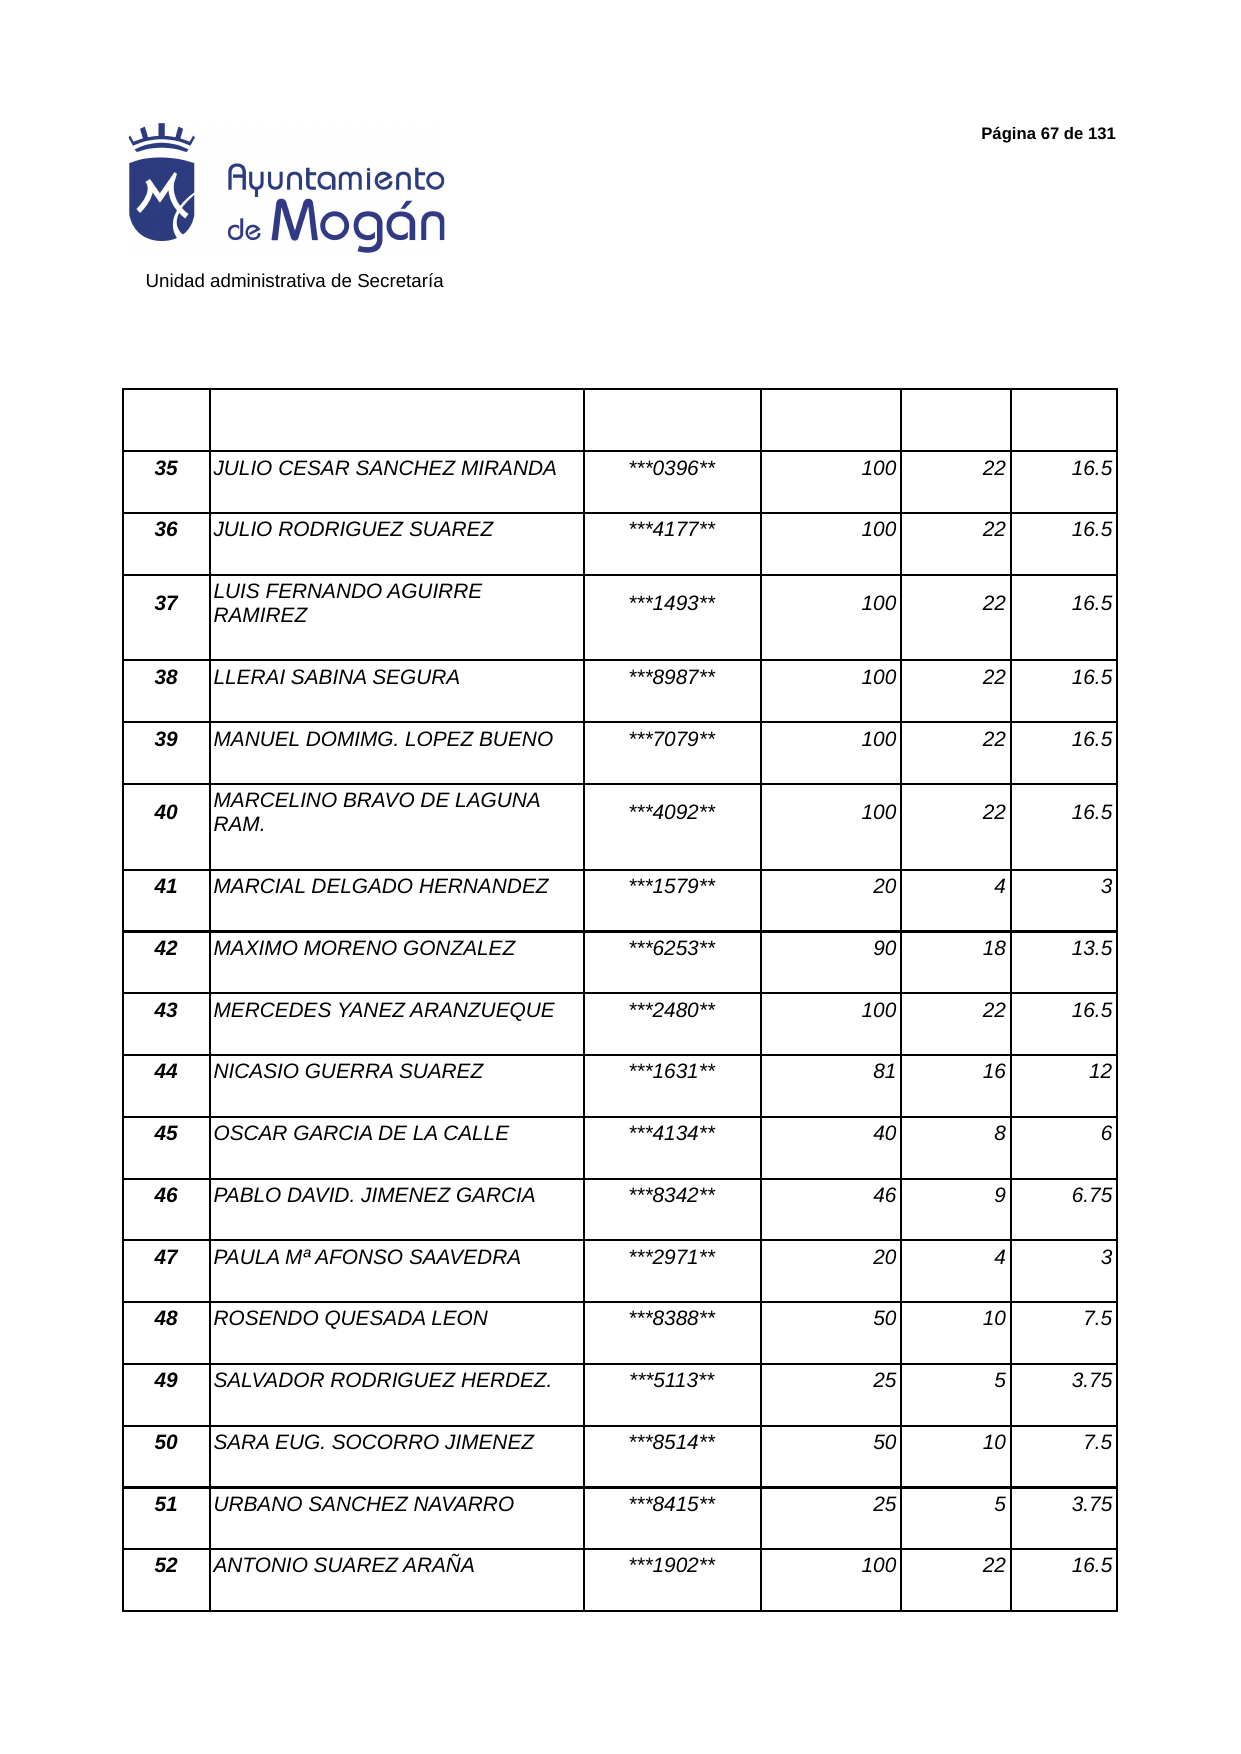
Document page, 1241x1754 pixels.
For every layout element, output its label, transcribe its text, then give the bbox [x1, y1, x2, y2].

table_cell 50 [124, 1427, 209, 1486]
table_cell 13,5 [1012, 933, 1116, 992]
table_cell 3 [1012, 871, 1116, 930]
table_cell ***5113** [585, 1365, 760, 1424]
table_cell 7,5 [1012, 390, 1116, 450]
picture [128, 123, 445, 259]
table_cell MAXIMO MORENO GONZALEZ [211, 933, 583, 992]
table_cell 38 [124, 661, 209, 721]
table_cell JULIO RODRIGUEZ SUAREZ [211, 514, 583, 574]
table_cell 22 [902, 661, 1010, 721]
table_cell ***1631** [585, 1056, 760, 1116]
table_cell [124, 390, 209, 450]
table_cell 4 [902, 1241, 1010, 1301]
table_cell ***2971** [585, 1241, 760, 1301]
table_cell 45 [124, 1118, 209, 1177]
table_cell JULIO CESAR SANCHEZ MIRANDA [211, 452, 583, 512]
table_cell 41 [124, 871, 209, 930]
table_cell ***4134** [585, 1118, 760, 1177]
table_cell 4 [902, 871, 1010, 930]
table_cell ***4177** [585, 514, 760, 574]
table_cell 100 [762, 1550, 900, 1610]
table_cell MANUEL DOMIMG. LOPEZ BUENO [211, 723, 583, 783]
table_cell 10 [902, 1303, 1010, 1363]
table_cell 100 [762, 785, 900, 869]
table_cell ***2480** [585, 994, 760, 1054]
table_cell 5 [902, 1489, 1010, 1548]
table_cell ***1579** [585, 871, 760, 930]
table_cell 6 [1012, 1118, 1116, 1177]
table_cell [762, 390, 900, 450]
table_cell 25 [762, 1489, 900, 1548]
table_cell 6,75 [1012, 1180, 1116, 1239]
table_cell 44 [124, 1056, 209, 1116]
table_cell 25 [762, 1365, 900, 1424]
table_cell 22 [902, 785, 1010, 869]
table_cell [211, 390, 583, 450]
table_cell 100 [762, 576, 900, 659]
table_cell 10 [902, 1427, 1010, 1486]
table_cell ***1902** [585, 1550, 760, 1610]
table_cell 22 [902, 994, 1010, 1054]
table_cell PABLO DAVID. JIMENEZ GARCIA [211, 1180, 583, 1239]
table_cell NICASIO GUERRA SUAREZ [211, 1056, 583, 1116]
table_cell 52 [124, 1550, 209, 1610]
table_cell ***6253** [585, 933, 760, 992]
table_cell 43 [124, 994, 209, 1054]
table_cell 100 [762, 514, 900, 574]
table_cell 90 [762, 933, 900, 992]
table_cell 16,5 [1012, 994, 1116, 1054]
table_cell 22 [902, 1550, 1010, 1610]
table_cell 40 [762, 1118, 900, 1177]
table_cell 7,5 [1012, 1303, 1116, 1363]
table_cell 16 [902, 1056, 1010, 1116]
table_cell SALVADOR RODRIGUEZ HERDEZ. [211, 1365, 583, 1424]
table_cell MARCIAL DELGADO HERNANDEZ [211, 871, 583, 930]
table_cell 46 [762, 1180, 900, 1239]
table_cell [902, 390, 1010, 450]
table_cell 100 [762, 661, 900, 721]
table_cell PAULA Mª AFONSO SAAVEDRA [211, 1241, 583, 1301]
table_cell 16,5 [1012, 723, 1116, 783]
table_cell ***8514** [585, 1427, 760, 1486]
table_cell LLERAI SABINA SEGURA [211, 661, 583, 721]
table_cell ***7079** [585, 723, 760, 783]
table_cell ***4092** [585, 785, 760, 869]
table_cell 18 [902, 933, 1010, 992]
table_cell 3,75 [1012, 1489, 1116, 1548]
table_cell 47 [124, 1241, 209, 1301]
table_cell 22 [902, 514, 1010, 574]
table_cell 35 [124, 452, 209, 512]
table_cell OSCAR GARCIA DE LA CALLE [211, 1118, 583, 1177]
table_cell ***8342** [585, 1180, 760, 1239]
table_cell 22 [902, 576, 1010, 659]
table_cell 51 [124, 1489, 209, 1548]
table_cell 16,5 [1012, 785, 1116, 869]
table_cell ***8987** [585, 661, 760, 721]
table_cell ***0396** [585, 452, 760, 512]
table_cell 40 [124, 785, 209, 869]
table_cell 37 [124, 576, 209, 659]
table_cell 48 [124, 1303, 209, 1363]
table_cell 39 [124, 723, 209, 783]
table_cell 7,5 [1012, 1427, 1116, 1486]
table_cell MERCEDES YANEZ ARANZUEQUE [211, 994, 583, 1054]
table_cell [585, 390, 760, 450]
table_cell 50 [762, 1427, 900, 1486]
table_cell 81 [762, 1056, 900, 1116]
table_cell ***8415** [585, 1489, 760, 1548]
table_cell 3,75 [1012, 1365, 1116, 1424]
table_cell 16,5 [1012, 1550, 1116, 1610]
table_cell 42 [124, 933, 209, 992]
table_cell 16,5 [1012, 661, 1116, 721]
table_cell 12 [1012, 1056, 1116, 1116]
table_cell 22 [902, 452, 1010, 512]
table_cell ***8388** [585, 1303, 760, 1363]
table_cell 16,5 [1012, 576, 1116, 659]
table_cell 100 [762, 994, 900, 1054]
table_cell 22 [902, 723, 1010, 783]
table_cell ROSENDO QUESADA LEON [211, 1303, 583, 1363]
table_cell LUIS FERNANDO AGUIRRE RAMIREZ [211, 576, 583, 659]
table_cell 9 [902, 1180, 1010, 1239]
table_cell MARCELINO BRAVO DE LAGUNA RAM. [211, 785, 583, 869]
table_cell 100 [762, 723, 900, 783]
table_cell 20 [762, 1241, 900, 1301]
table_cell ANTONIO SUAREZ ARAÑA [211, 1550, 583, 1610]
table_cell SARA EUG. SOCORRO JIMENEZ [211, 1427, 583, 1486]
table_cell URBANO SANCHEZ NAVARRO [211, 1489, 583, 1548]
table_cell 49 [124, 1365, 209, 1424]
table_cell 8 [902, 1118, 1010, 1177]
table_cell 36 [124, 514, 209, 574]
table_cell 46 [124, 1180, 209, 1239]
table_cell 100 [762, 452, 900, 512]
table_cell 16,5 [1012, 452, 1116, 512]
table_cell 50 [762, 1303, 900, 1363]
table_cell 3 [1012, 1241, 1116, 1301]
table_cell ***1493** [585, 576, 760, 659]
table_cell 5 [902, 1365, 1010, 1424]
table_cell 16,5 [1012, 514, 1116, 574]
table_cell 20 [762, 871, 900, 930]
